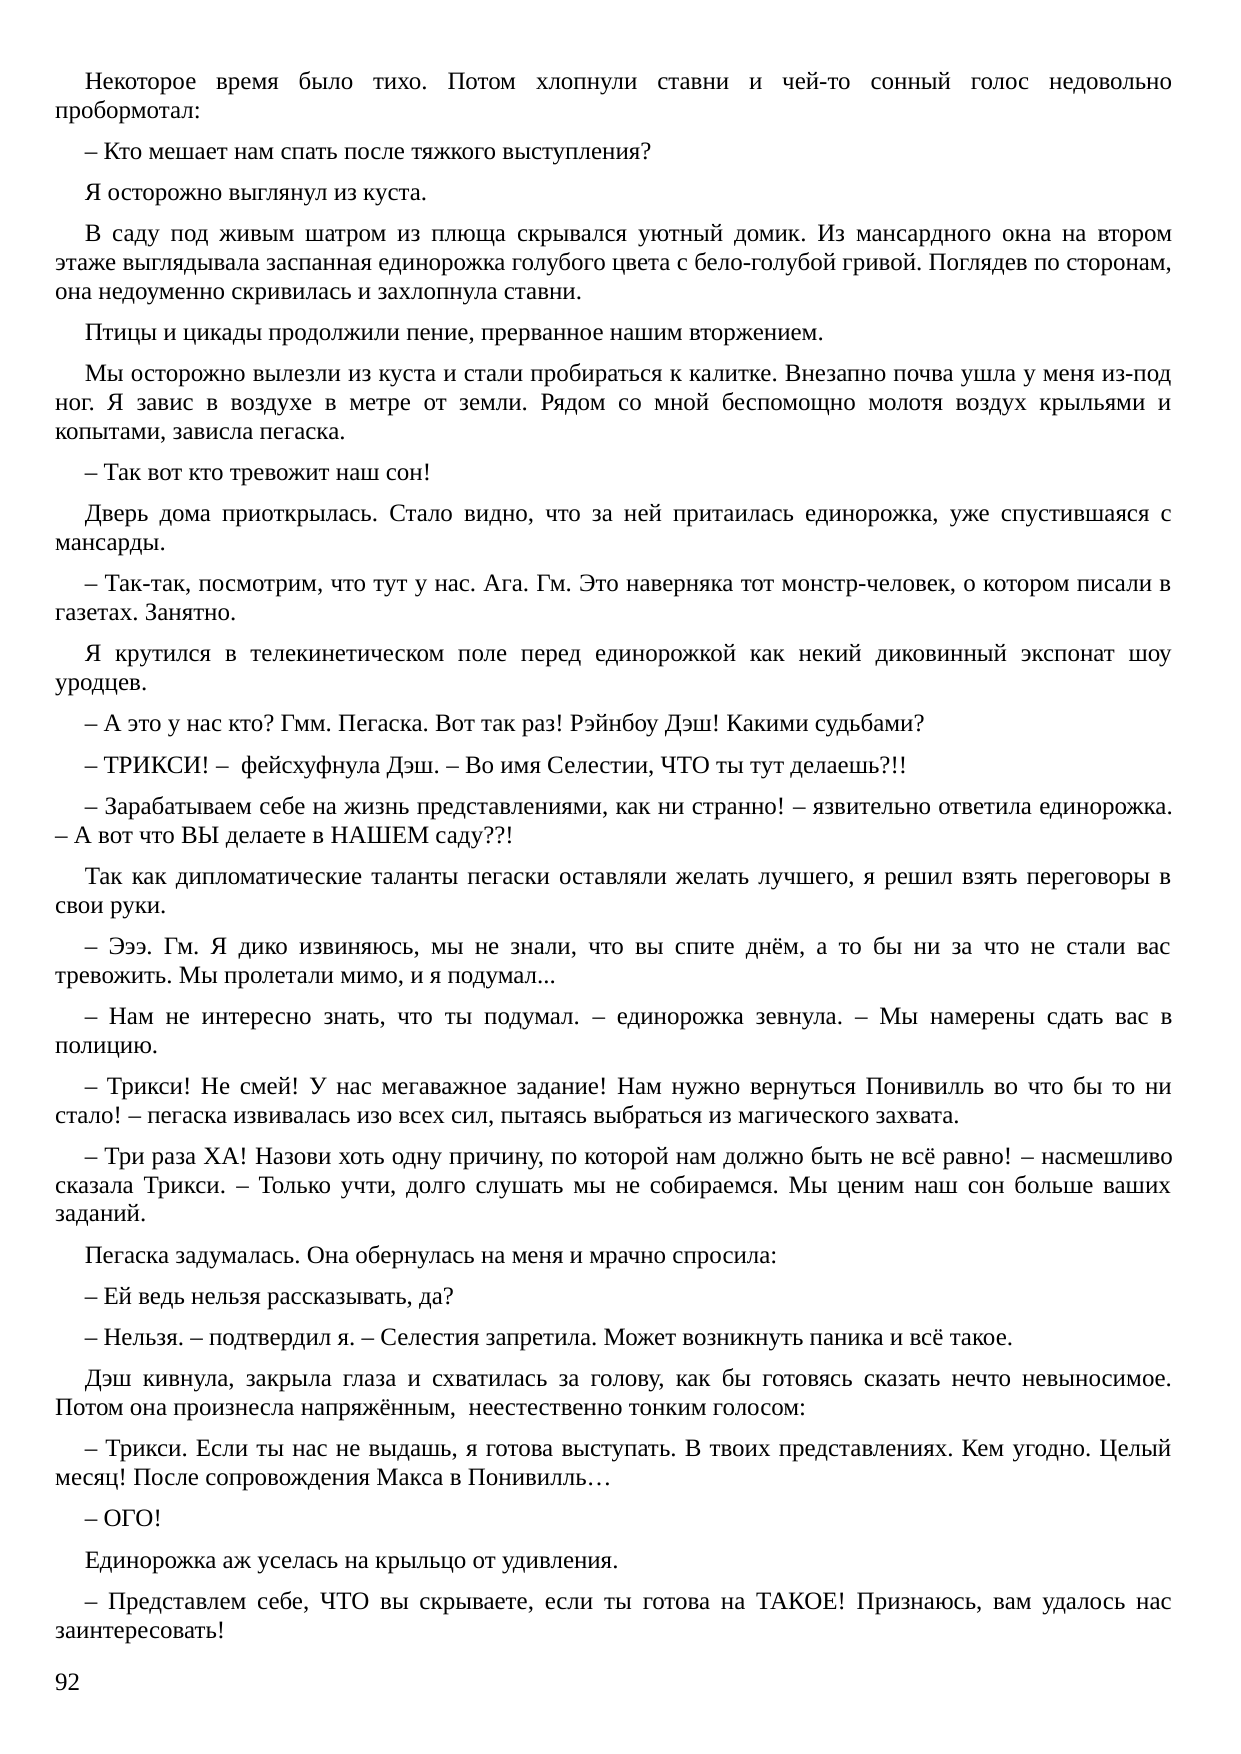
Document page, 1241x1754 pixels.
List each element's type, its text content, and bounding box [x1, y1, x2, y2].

text – Эээ. Гм. Я дико извиняюсь, мы не знали, что вы спите днём, а то бы ни за что не стали вас тревожить. Мы пролетали мимо, и я подумал... [55, 931, 1173, 988]
text – Нам не интересно знать, что ты подумал. – единорожка зевнула. – Мы намерены сдать вас в полицию. [55, 1001, 1173, 1058]
text – ОГО! [55, 1503, 1173, 1532]
text Пегаска задумалась. Она обернулась на меня и мрачно спросила: [55, 1240, 1173, 1268]
text – А это у нас кто? Гмм. Пегаска. Вот так раз! Рэйнбоу Дэш! Какими судьбами? [55, 708, 1173, 737]
text – Трикси. Если ты нас не выдашь, я готова выступать. В твоих представлениях. Кем угодно. Целый месяц! После сопровождения Макса в Понивилль… [55, 1433, 1173, 1491]
text – Ей ведь нельзя рассказывать, да? [55, 1281, 1173, 1310]
text – ТРИКСИ! – фейсхуфнула Дэш. – Во имя Селестии, ЧТО ты тут делаешь?!! [55, 750, 1173, 778]
text Птицы и цикады продолжили пение, прерванное нашим вторжением. [55, 317, 1173, 346]
text Единорожка аж уселась на крыльцо от удивления. [55, 1545, 1173, 1573]
text – Представлем себе, ЧТО вы скрываете, если ты готова на ТАКОЕ! Признаюсь, вам удалось нас заинтересовать! [55, 1586, 1173, 1643]
text – Зарабатываем себе на жизнь представлениями, как ни странно! – язвительно ответила единорожка. – А вот что ВЫ делаете в НАШЕМ саду??! [55, 791, 1173, 848]
text Я осторожно выглянул из куста. [55, 177, 1173, 206]
text – Так вот кто тревожит наш сон! [55, 457, 1173, 486]
text – Так-так, посмотрим, что тут у нас. Ага. Гм. Это наверняка тот монстр-человек, о котором писали в газетах. Занятно. [55, 568, 1173, 626]
text Дэш кивнула, закрыла глаза и схватилась за голову, как бы готовясь сказать нечто невыносимое. Потом она произнесла напряжённым, неестественно тонким голосом: [55, 1363, 1173, 1421]
text Некоторое время было тихо. Потом хлопнули ставни и чей-то сонный голос недовольно пробормотал: [55, 66, 1173, 123]
text – Нельзя. – подтвердил я. – Селестия запретила. Может возникнуть паника и всё такое. [55, 1322, 1173, 1351]
text – Три раза ХА! Назови хоть одну причину, по которой нам должно быть не всё равно! – насмешливо сказала Трикси. – Только учти, долго слушать мы не собираемся. Мы ценим наш сон больше ваших заданий. [55, 1141, 1173, 1227]
text Мы осторожно вылезли из куста и стали пробираться к калитке. Внезапно почва ушла у меня из-под ног. Я завис в воздухе в метре от земли. Рядом со мной беспомощно молотя воздух крыльями и копытами, зависла пегаска. [55, 358, 1173, 445]
text Я крутился в телекинетическом поле перед единорожкой как некий диковинный экспонат шоу уродцев. [55, 638, 1173, 696]
text – Кто мешает нам спать после тяжкого выступления? [55, 136, 1173, 165]
text – Трикси! Не смей! У нас мегаважное задание! Нам нужно вернуться Понивилль во что бы то ни стало! – пегаска извивалась изо всех сил, пытаясь выбраться из магического захвата. [55, 1071, 1173, 1128]
text Дверь дома приоткрылась. Стало видно, что за ней притаилась единорожка, уже спустившаяся с мансарды. [55, 498, 1173, 556]
text В саду под живым шатром из плюща скрывался уютный домик. Из мансардного окна на втором этаже выглядывала заспанная единорожка голубого цвета с бело-голубой гривой. Поглядев по сторонам, она недоуменно скривилась и захлопнула ставни. [55, 218, 1173, 305]
text Так как дипломатические таланты пегаски оставляли желать лучшего, я решил взять переговоры в свои руки. [55, 861, 1173, 918]
